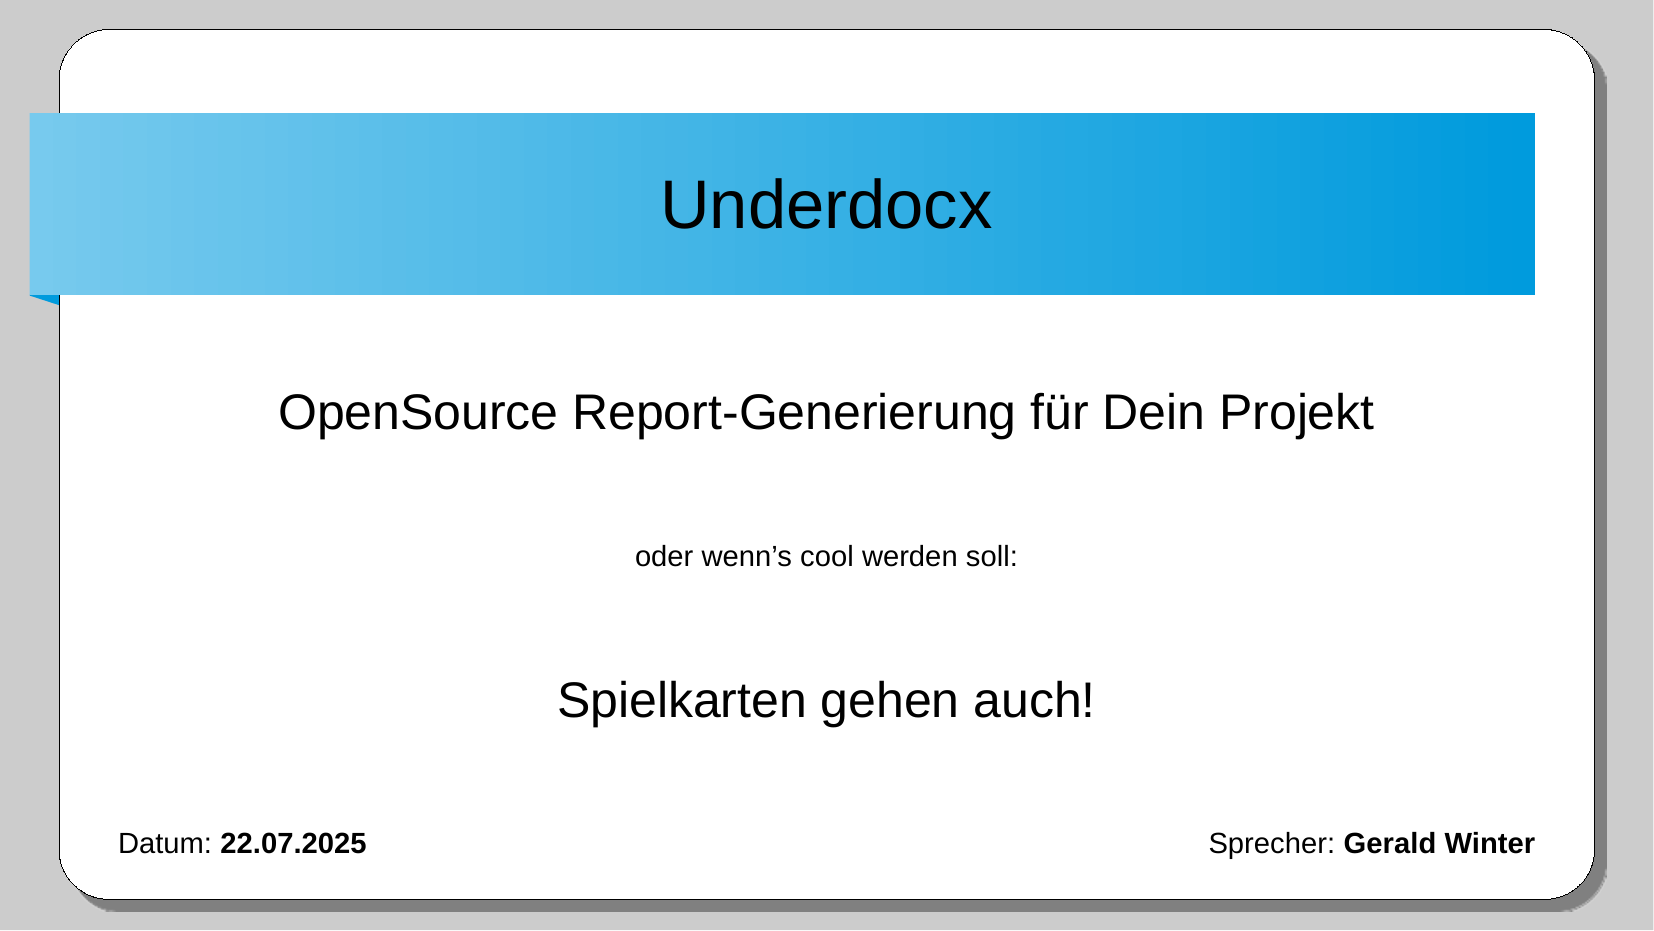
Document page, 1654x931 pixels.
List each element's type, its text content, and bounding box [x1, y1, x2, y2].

list Datum: 22.07.2025 [118, 826, 768, 886]
list OpenSource Report-Generierung für Dein Projekt oder wenn’s cool werden soll: Spielkarten gehen auch! [118, 383, 1536, 798]
list Sprecher: Gerald Winter [1122, 826, 1536, 886]
title Underdocx [118, 113, 1536, 296]
